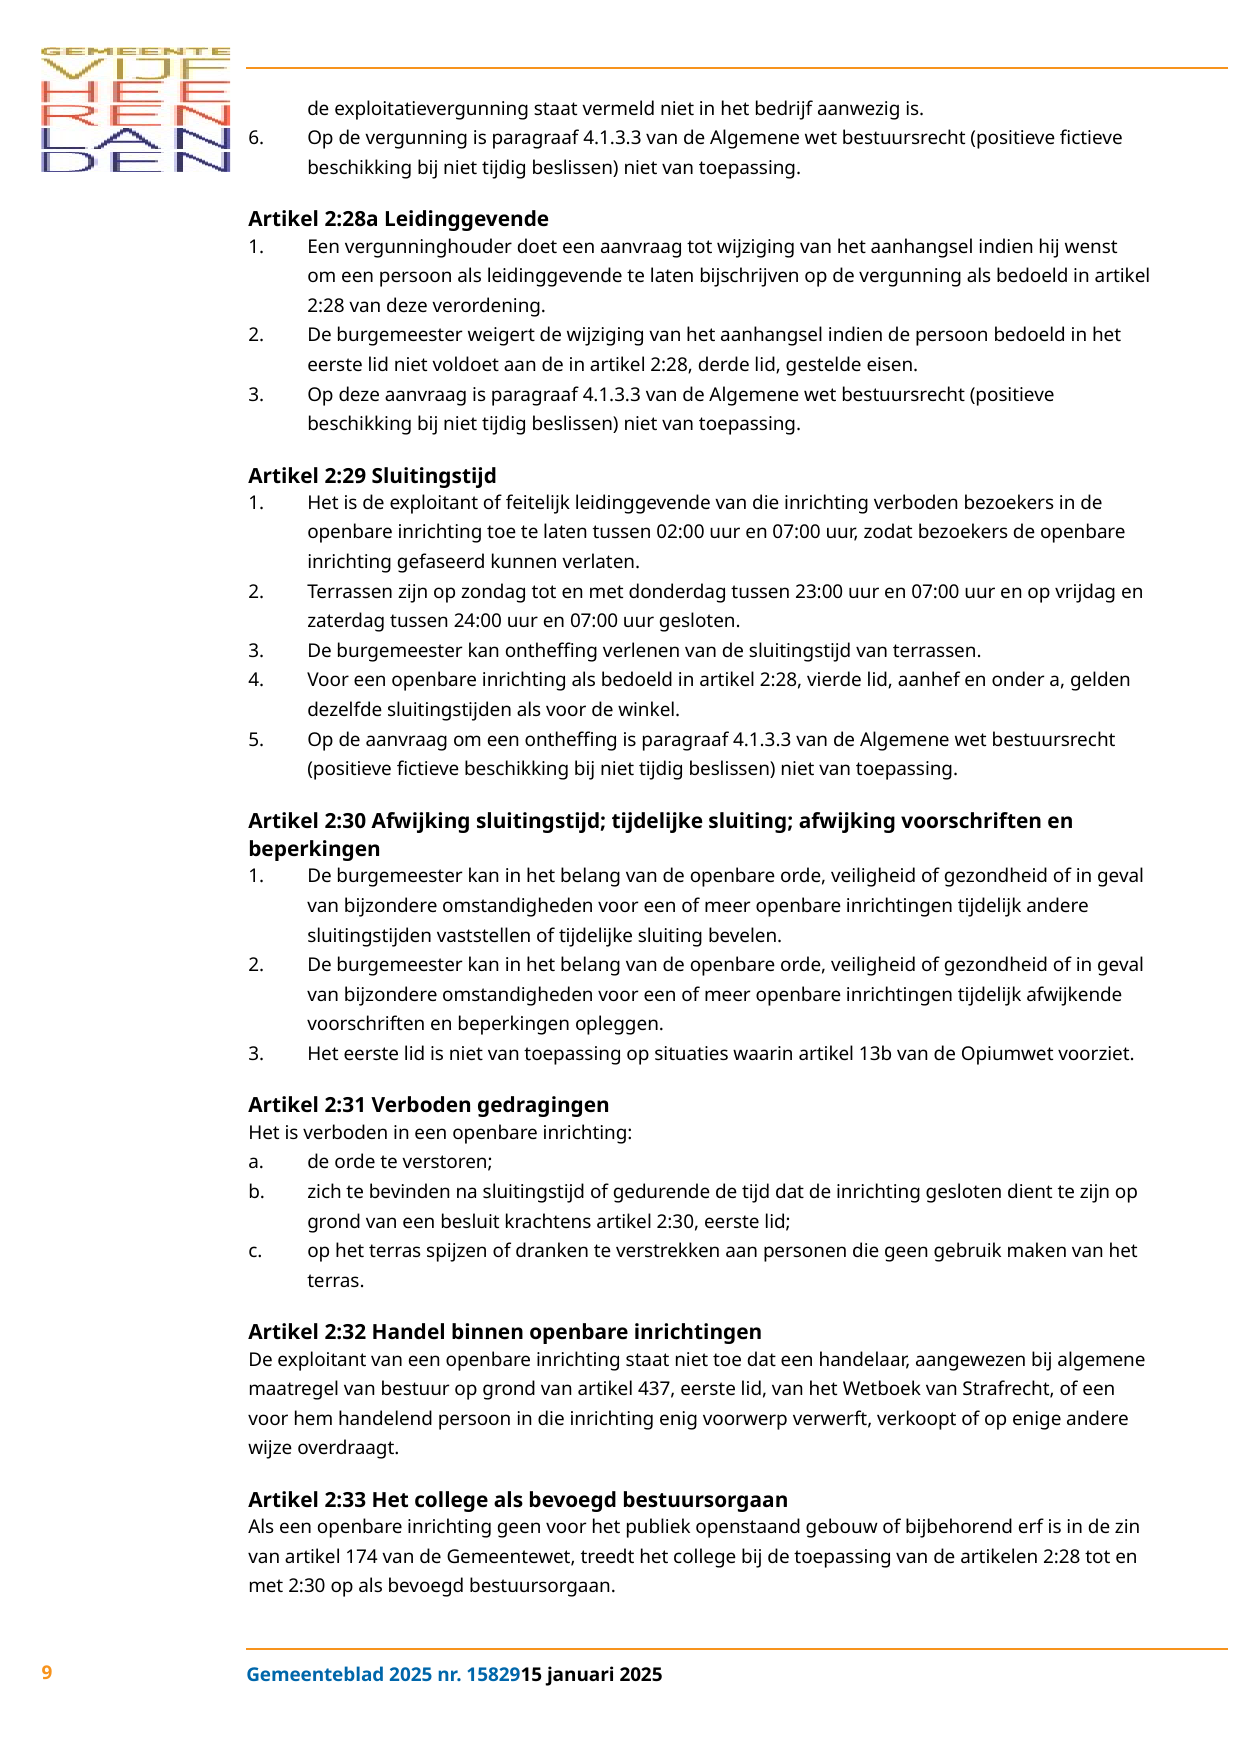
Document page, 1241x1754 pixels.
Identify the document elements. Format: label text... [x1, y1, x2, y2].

text Artikel 2:30 Afwijking sluitingstijd; tijdelijke sluiting; afwijking voorschriften en beperkingen [248, 806, 1152, 863]
list Een vergunninghouder doet een aanvraag tot wijziging van het aanhangsel indien hij wenst om een persoon als leidinggevende te laten bijschrijven op de vergunning als bedoeld in artikel 2:28 van deze verordening. [248, 233, 1152, 318]
list Terrassen zijn op zondag tot en met donderdag tussen 23:00 uur en 07:00 uur en op vrijdag en zaterdag tussen 24:00 uur en 07:00 uur gesloten. [248, 578, 1152, 633]
text Artikel 2:33 Het college als bevoegd bestuursorgaan [248, 1485, 1152, 1513]
list Voor een openbare inrichting als bedoeld in artikel 2:28, vierde lid, aanhef en onder a, gelden dezelfde sluitingstijden als voor de winkel. [248, 667, 1152, 722]
text Artikel 2:29 Sluitingstijd [248, 461, 1152, 489]
list De burgemeester kan in het belang van de openbare orde, veiligheid of gezondheid of in geval van bijzondere omstandigheden voor een of meer openbare inrichtingen tijdelijk andere sluitingstijden vaststellen of tijdelijke sluiting bevelen. [248, 863, 1152, 948]
list Op de vergunning is paragraaf 4.1.3.3 van de Algemene wet bestuursrecht (positieve fictieve beschikking bij niet tijdig beslissen) niet van toepassing. [248, 124, 1152, 180]
list op het terras spijzen of dranken te verstrekken aan personen die geen gebruik maken van het terras. [248, 1237, 1152, 1293]
text Als een openbare inrichting geen voor het publiek openstaand gebouw of bijbehorend erf is in de zin van artikel 174 van de Gemeentewet, treedt het college bij de toepassing van de artikelen 2:28 tot en met 2:30 op als bevoegd bestuursorgaan. [248, 1513, 1152, 1598]
list Het is de exploitant of feitelijk leidinggevende van die inrichting verboden bezoekers in de openbare inrichting toe te laten tussen 02:00 uur en 07:00 uur, zodat bezoekers de openbare inrichting gefaseerd kunnen verlaten. [248, 489, 1152, 574]
text De exploitant van een openbare inrichting staat niet toe dat een handelaar, aangewezen bij algemene maatregel van bestuur op grond van artikel 437, eerste lid, van het Wetboek van Strafrecht, of een voor hem handelend persoon in die inrichting enig voorwerp verwerft, verkoopt of op enige andere wijze overdraagt. [248, 1346, 1152, 1460]
picture [41, 47, 231, 172]
list Op deze aanvraag is paragraaf 4.1.3.3 van de Algemene wet bestuursrecht (positieve beschikking bij niet tijdig beslissen) niet van toepassing. [248, 381, 1152, 436]
list de exploitatievergunning staat vermeld niet in het bedrijf aanwezig is. [248, 95, 1152, 121]
list Op de aanvraag om een ontheffing is paragraaf 4.1.3.3 van de Algemene wet bestuursrecht (positieve fictieve beschikking bij niet tijdig beslissen) niet van toepassing. [248, 726, 1152, 781]
list de orde te verstoren; [248, 1149, 1152, 1174]
list Het eerste lid is niet van toepassing op situaties waarin artikel 13b van de Opiumwet voorziet. [248, 1040, 1152, 1066]
text Artikel 2:28a Leidinggevende [248, 204, 1152, 233]
list De burgemeester weigert de wijziging van het aanhangsel indien de persoon bedoeld in het eerste lid niet voldoet aan de in artikel 2:28, derde lid, gestelde eisen. [248, 322, 1152, 377]
text Artikel 2:32 Handel binnen openbare inrichtingen [248, 1317, 1152, 1346]
list De burgemeester kan ontheffing verlenen van de sluitingstijd van terrassen. [248, 637, 1152, 663]
list zich te bevinden na sluitingstijd of gedurende de tijd dat de inrichting gesloten dient te zijn op grond van een besluit krachtens artikel 2:30, eerste lid; [248, 1178, 1152, 1233]
list De burgemeester kan in het belang van de openbare orde, veiligheid of gezondheid of in geval van bijzondere omstandigheden voor een of meer openbare inrichtingen tijdelijk afwijkende voorschriften en beperkingen opleggen. [248, 951, 1152, 1036]
text Artikel 2:31 Verboden gedragingen [248, 1091, 1152, 1119]
text Het is verboden in een openbare inrichting: [248, 1119, 1152, 1145]
